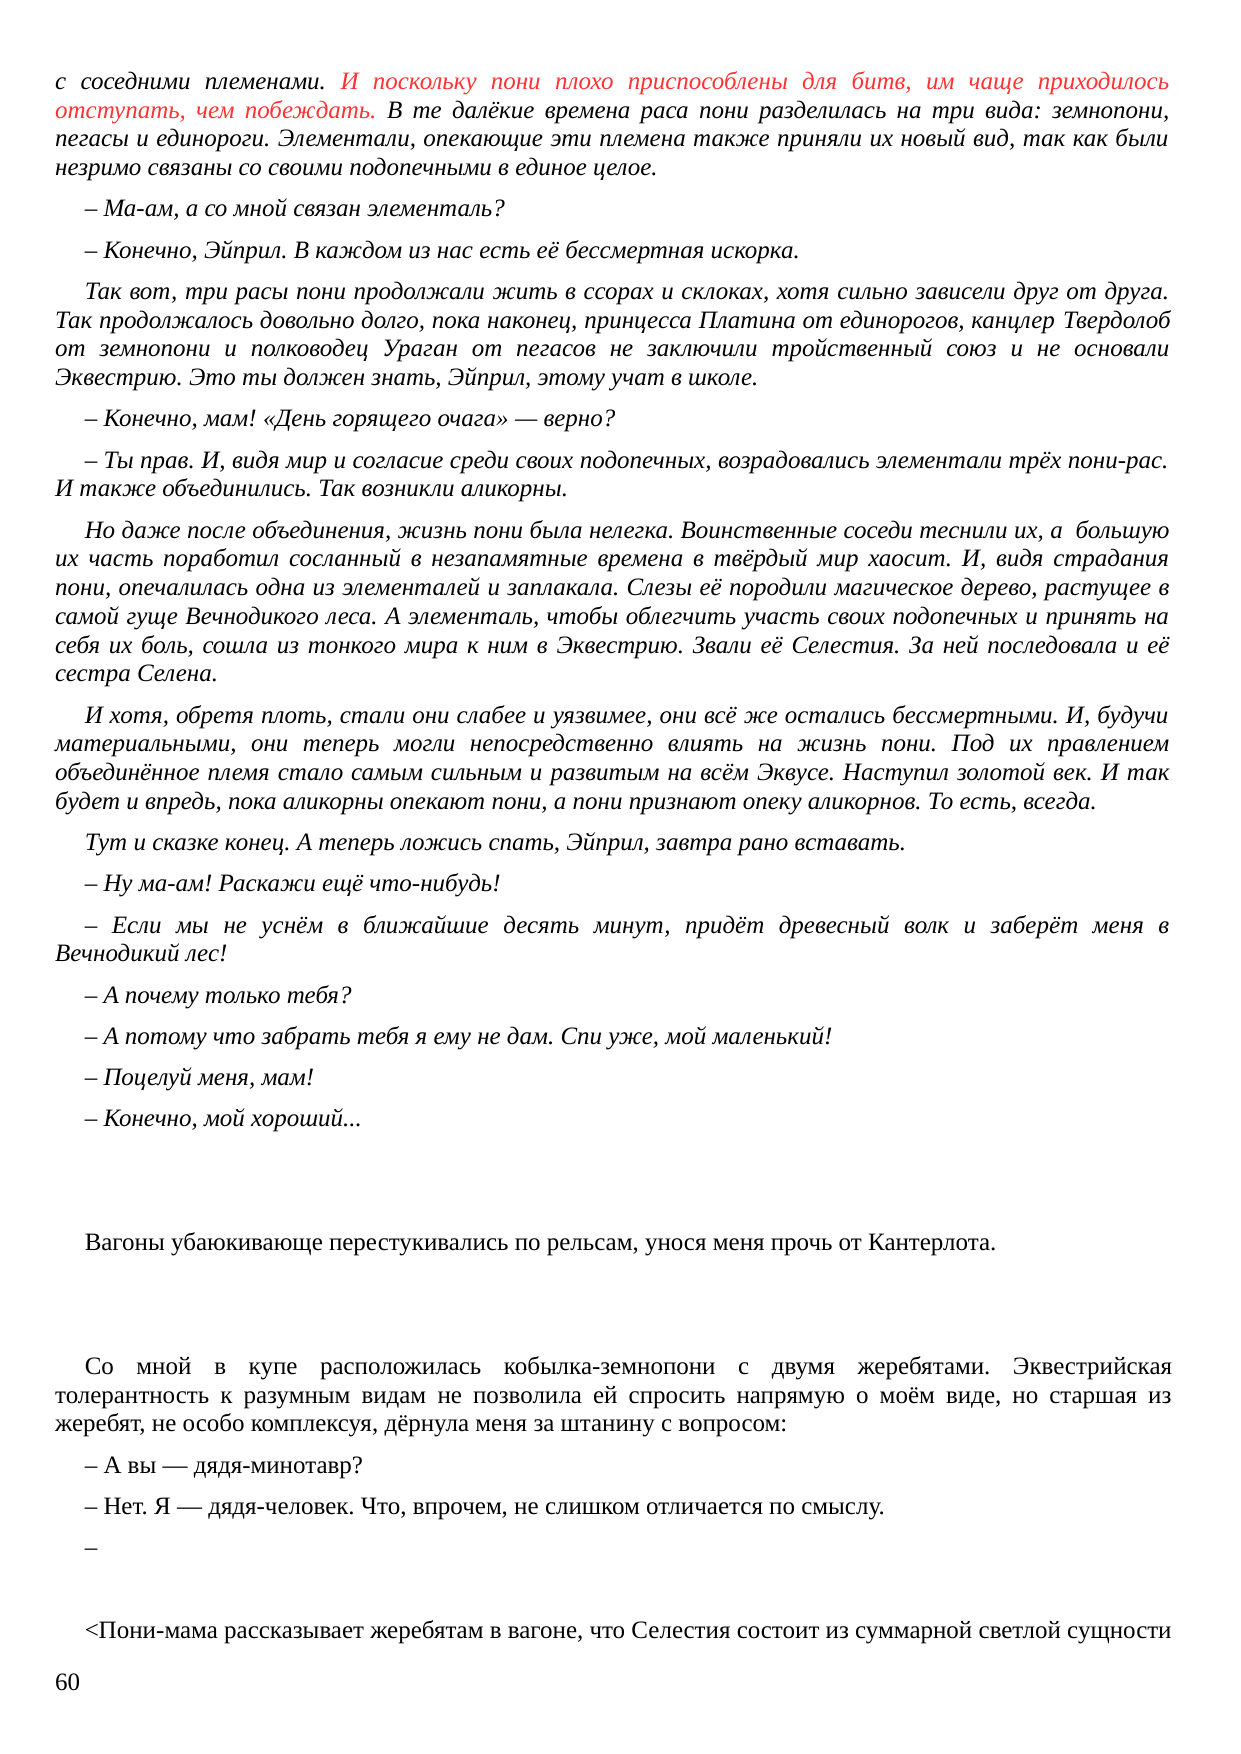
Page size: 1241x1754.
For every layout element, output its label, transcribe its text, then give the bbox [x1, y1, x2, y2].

text – Конечно, Эйприл. В каждом из нас есть её бессмертная искорка. [55, 235, 1173, 263]
text – Конечно, мой хороший... [55, 1103, 1173, 1132]
text – Ну ма-ам! Раскажи ещё что-нибудь! [55, 868, 1173, 897]
text Вагоны убаюкивающе перестукивались по рельсам, унося меня прочь от Кантерлота. [55, 1227, 1173, 1256]
text Так вот, три расы пони продолжали жить в ссорах и склоках, хотя сильно зависели друг от друга. Так продолжалось довольно долго, пока наконец, принцесса Платина от единорогов, канцлер Твердолоб от земнопони и полководец Ураган от пегасов не заключили тройственный союз и не основали Эквестрию. Это ты должен знать, Эйприл, этому учат в школе. [55, 276, 1173, 391]
text – А потому что забрать тебя я ему не дам. Спи уже, мой маленький! [55, 1021, 1173, 1050]
text – А почему только тебя? [55, 980, 1173, 1008]
text – Конечно, мам! «День горящего очага» — верно? [55, 403, 1173, 432]
text – Ма-ам, а со мной связан элементаль? [55, 193, 1173, 222]
text – [55, 1532, 1173, 1561]
text Но даже после объединения, жизнь пони была нелегка. Воинственные соседи теснили их, а большую их часть поработил сосланный в незапамятные времена в твёрдый мир хаосит. И, видя страдания пони, опечалилась одна из элементалей и заплакала. Слезы её породили магическое дерево, растущее в самой гуще Вечнодикого леса. А элементаль, чтобы облегчить участь своих подопечных и принять на себя их боль, сошла из тонкого мира к ним в Эквестрию. Звали её Селестия. За ней последовала и её сестра Селена. [55, 515, 1173, 687]
text <Пони-мама рассказывает жеребятам в вагоне, что Селестия состоит из суммарной светлой сущности [55, 1615, 1173, 1643]
text Тут и сказке конец. А теперь ложись спать, Эйприл, завтра рано вставать. [55, 827, 1173, 856]
text – Если мы не уснём в ближайшие десять минут, придёт древесный волк и заберёт меня в Вечнодикий лес! [55, 910, 1173, 967]
text Со мной в купе расположилась кобылка-земнопони с двумя жеребятами. Эквестрийская толерантность к разумным видам не позволила ей спросить напрямую о моём виде, но старшая из жеребят, не особо комплексуя, дёрнула меня за штанину с вопросом: [55, 1351, 1173, 1437]
text – А вы — дядя-минотавр? [55, 1450, 1173, 1478]
text – Нет. Я — дядя-человек. Что, впрочем, не слишком отличается по смыслу. [55, 1491, 1173, 1520]
text – Ты прав. И, видя мир и согласие среди своих подопечных, возрадовались элементали трёх пони-рас. И также объединились. Так возникли аликорны. [55, 445, 1173, 502]
text – Поцелуй меня, мам! [55, 1062, 1173, 1091]
text И хотя, обретя плоть, стали они слабее и уязвимее, они всё же остались бессмертными. И, будучи материальными, они теперь могли непосредственно влиять на жизнь пони. Под их правлением объединённое племя стало самым сильным и развитым на всём Эквусе. Наступил золотой век. И так будет и впредь, пока аликорны опекают пони, а пони признают опеку аликорнов. То есть, всегда. [55, 700, 1173, 815]
text с соседними племенами. И поскольку пони плохо приспособлены для битв, им чаще приходилось отступать, чем побеждать. В те далёкие времена раса пони разделилась на три вида: земнопони, пегасы и единороги. Элементали, опекающие эти племена также приняли их новый вид, так как были незримо связаны со своими подопечными в единое целое. [55, 66, 1173, 181]
